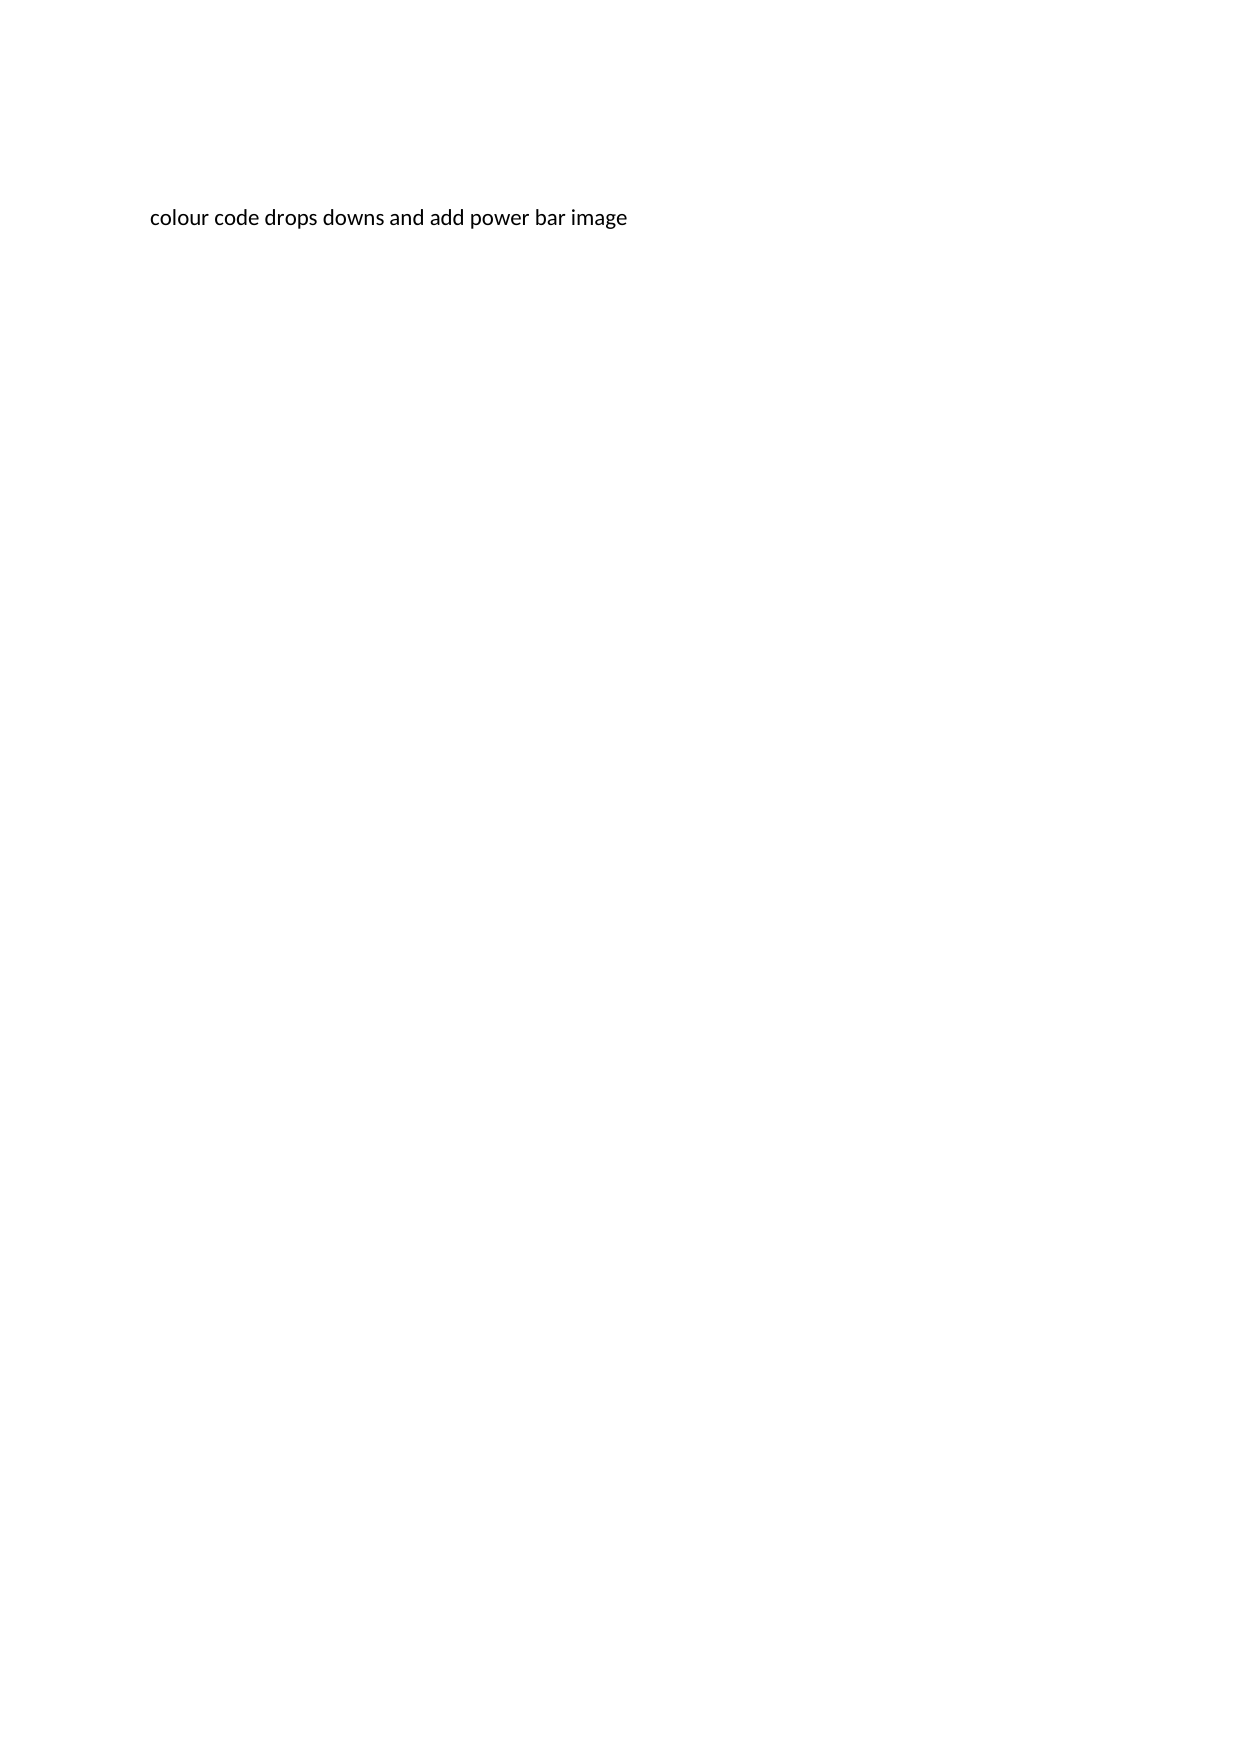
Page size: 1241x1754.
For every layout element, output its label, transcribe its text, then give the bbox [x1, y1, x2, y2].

text colour code drops downs and add power bar image [150, 203, 1090, 231]
